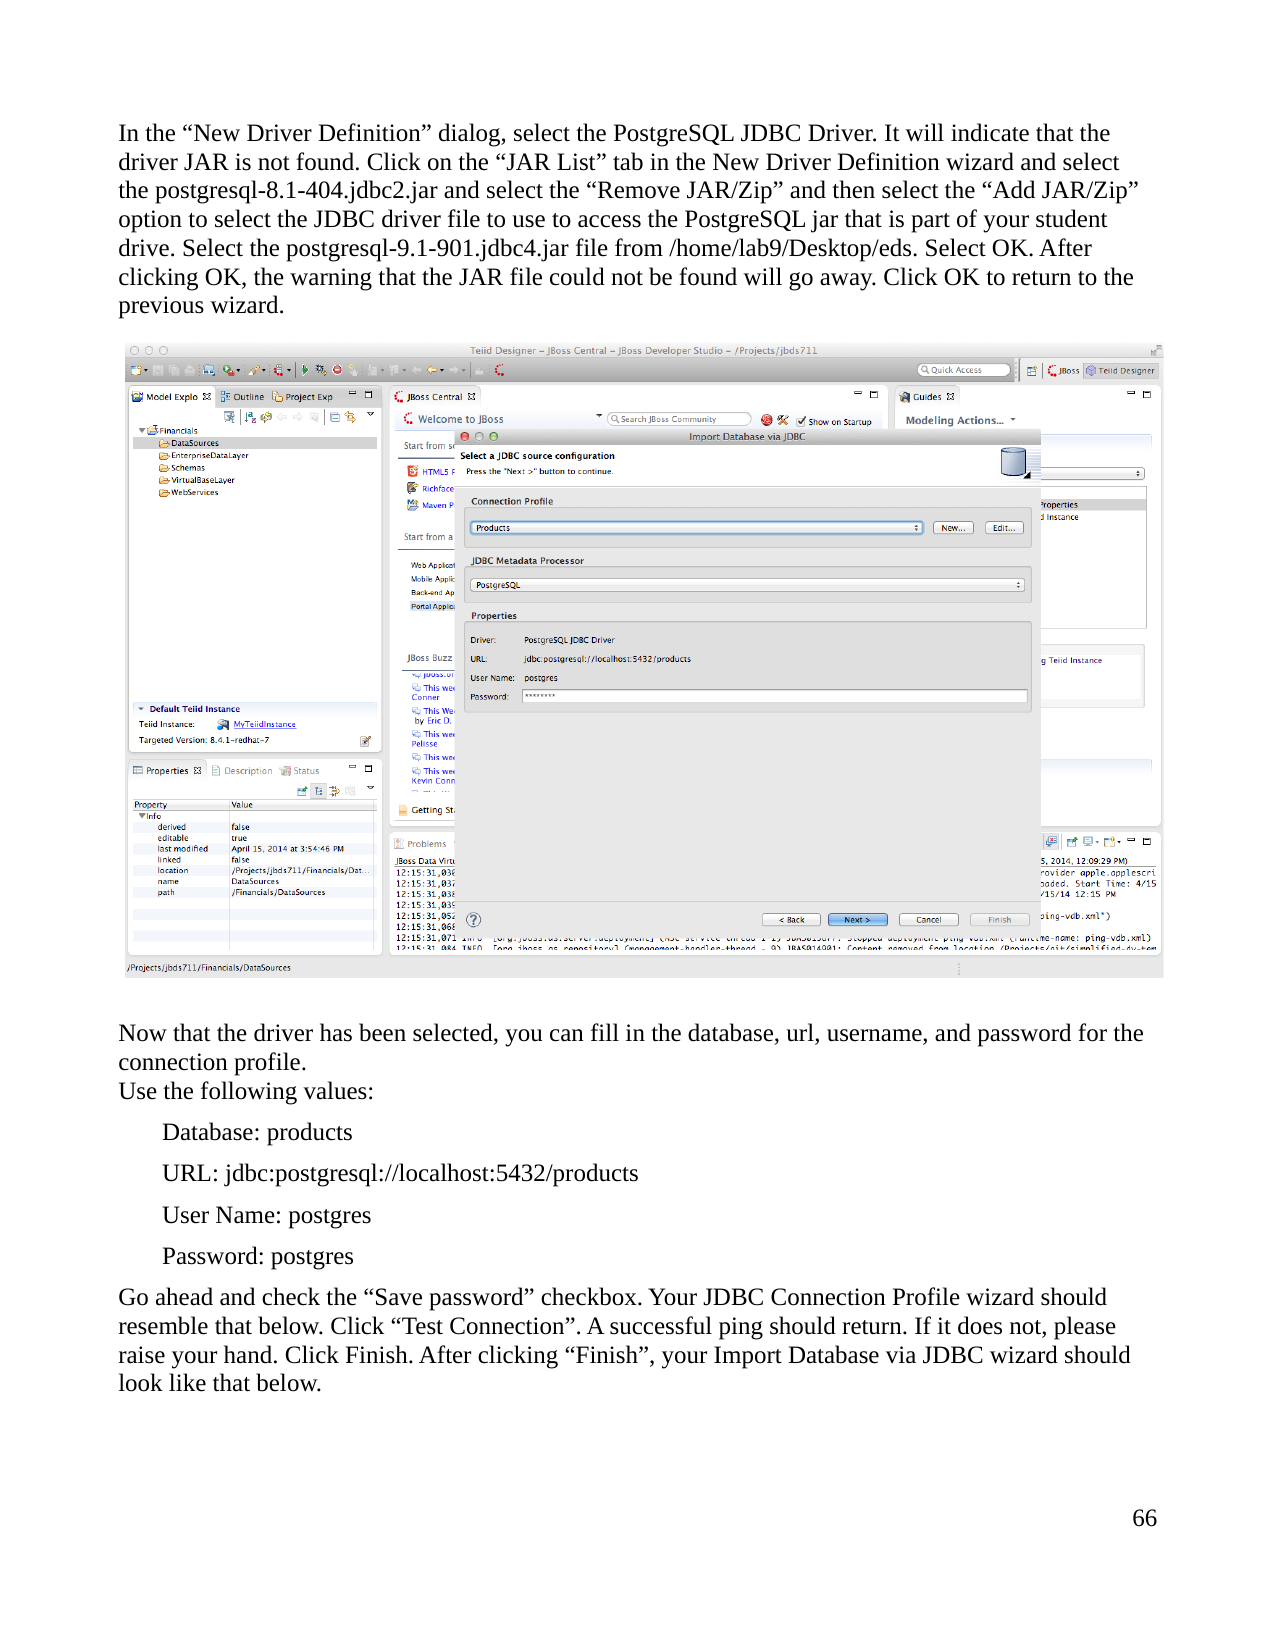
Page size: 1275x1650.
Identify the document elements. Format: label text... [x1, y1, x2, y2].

text URL: jdbc:postgresql://localhost:5432/products [162, 1158, 1157, 1187]
picture [125, 342, 1164, 978]
text Password: postgres [162, 1241, 1157, 1270]
text User Name: postgres [162, 1200, 1157, 1228]
text Go ahead and check the “Save password” checkbox. Your JDBC Connection Profile wizard should resemble that below. Click “Test Connection”. A successful ping should return. If it does not, please raise your hand. Click Finish. After clicking “Finish”, your Import Database via JDBC wizard should look like that below. [118, 1282, 1157, 1397]
text Database: products [162, 1117, 1157, 1146]
text In the “New Driver Definition” dialog, select the PostgreSQL JDBC Driver. It will indicate that the driver JAR is not found. Click on the “JAR List” tab in the New Driver Definition wizard and select the postgresql-8.1-404.jdbc2.jar and select the “Remove JAR/Zip” and then select the “Add JAR/Zip” option to select the JDBC driver file to use to access the PostgreSQL jar that is part of your student drive. Select the postgresql-9.1-901.jdbc4.jar file from /home/lab9/Desktop/eds. Select OK. After clicking OK, the warning that the JAR file could not be found will go away. Click OK to return to the previous wizard. [118, 118, 1157, 319]
text Now that the driver has been selected, you can fill in the database, url, username, and password for the connection profile. Use the following values: [118, 1018, 1157, 1105]
